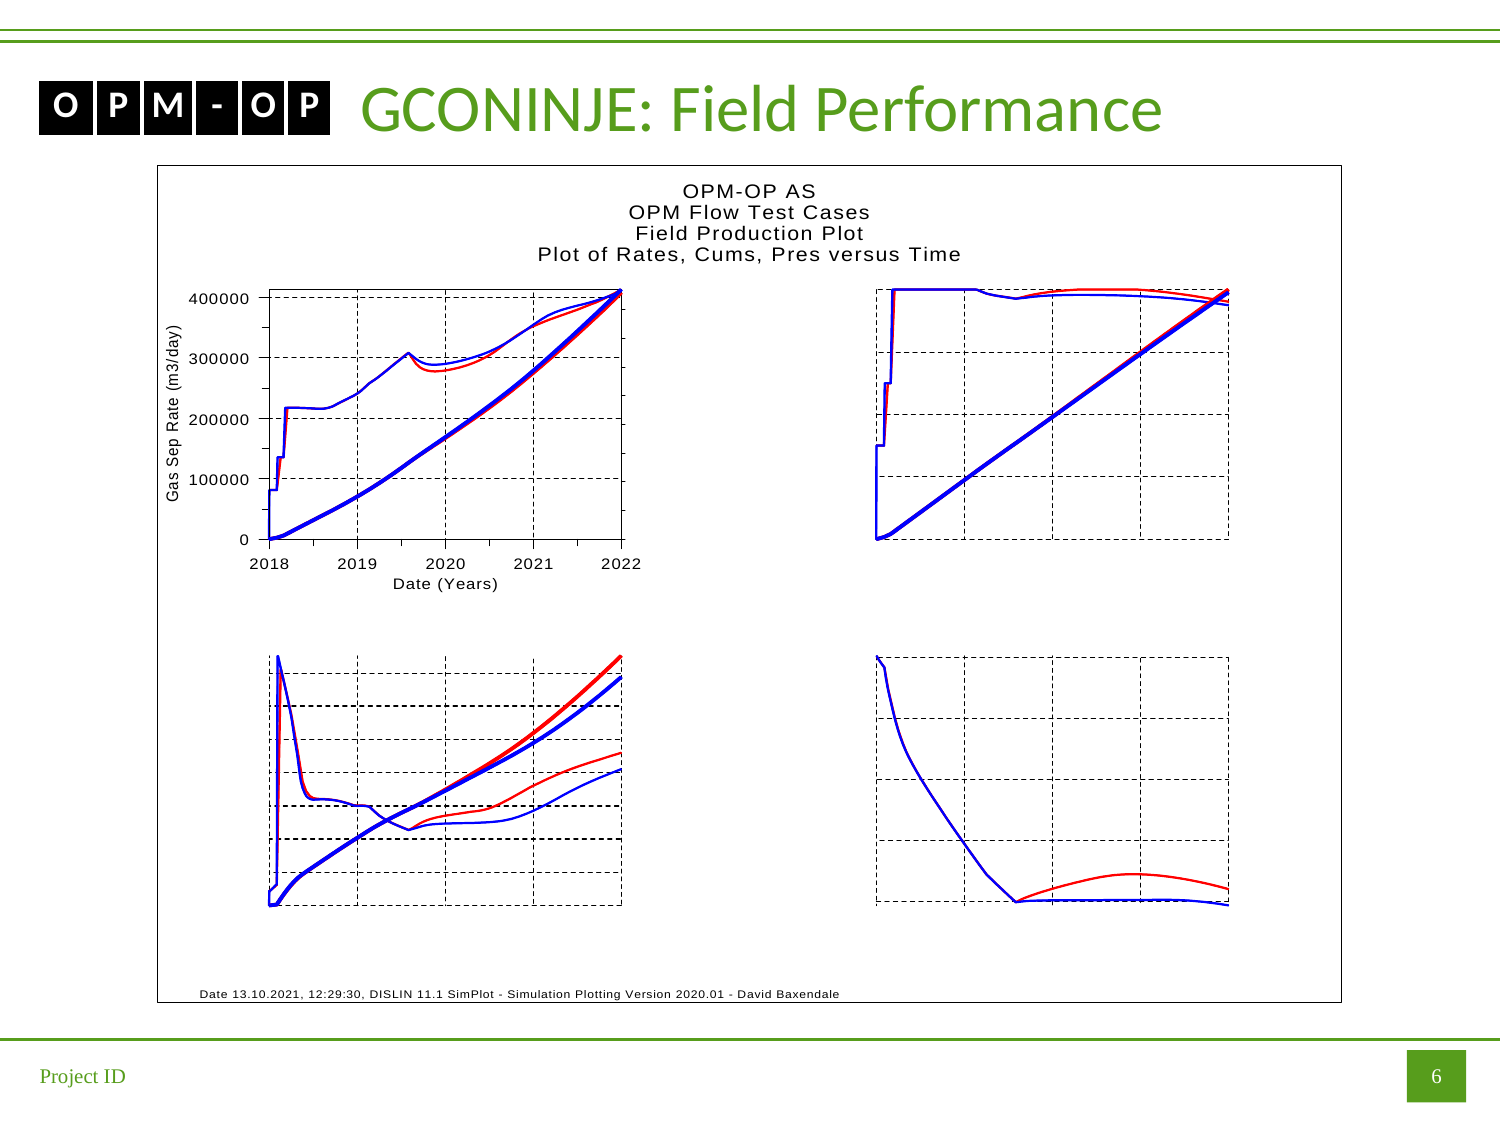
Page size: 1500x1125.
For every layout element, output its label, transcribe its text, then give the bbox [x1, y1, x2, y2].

title GCONINJE: Field Performance [360, 77, 1425, 153]
picture [157, 165, 1343, 1004]
